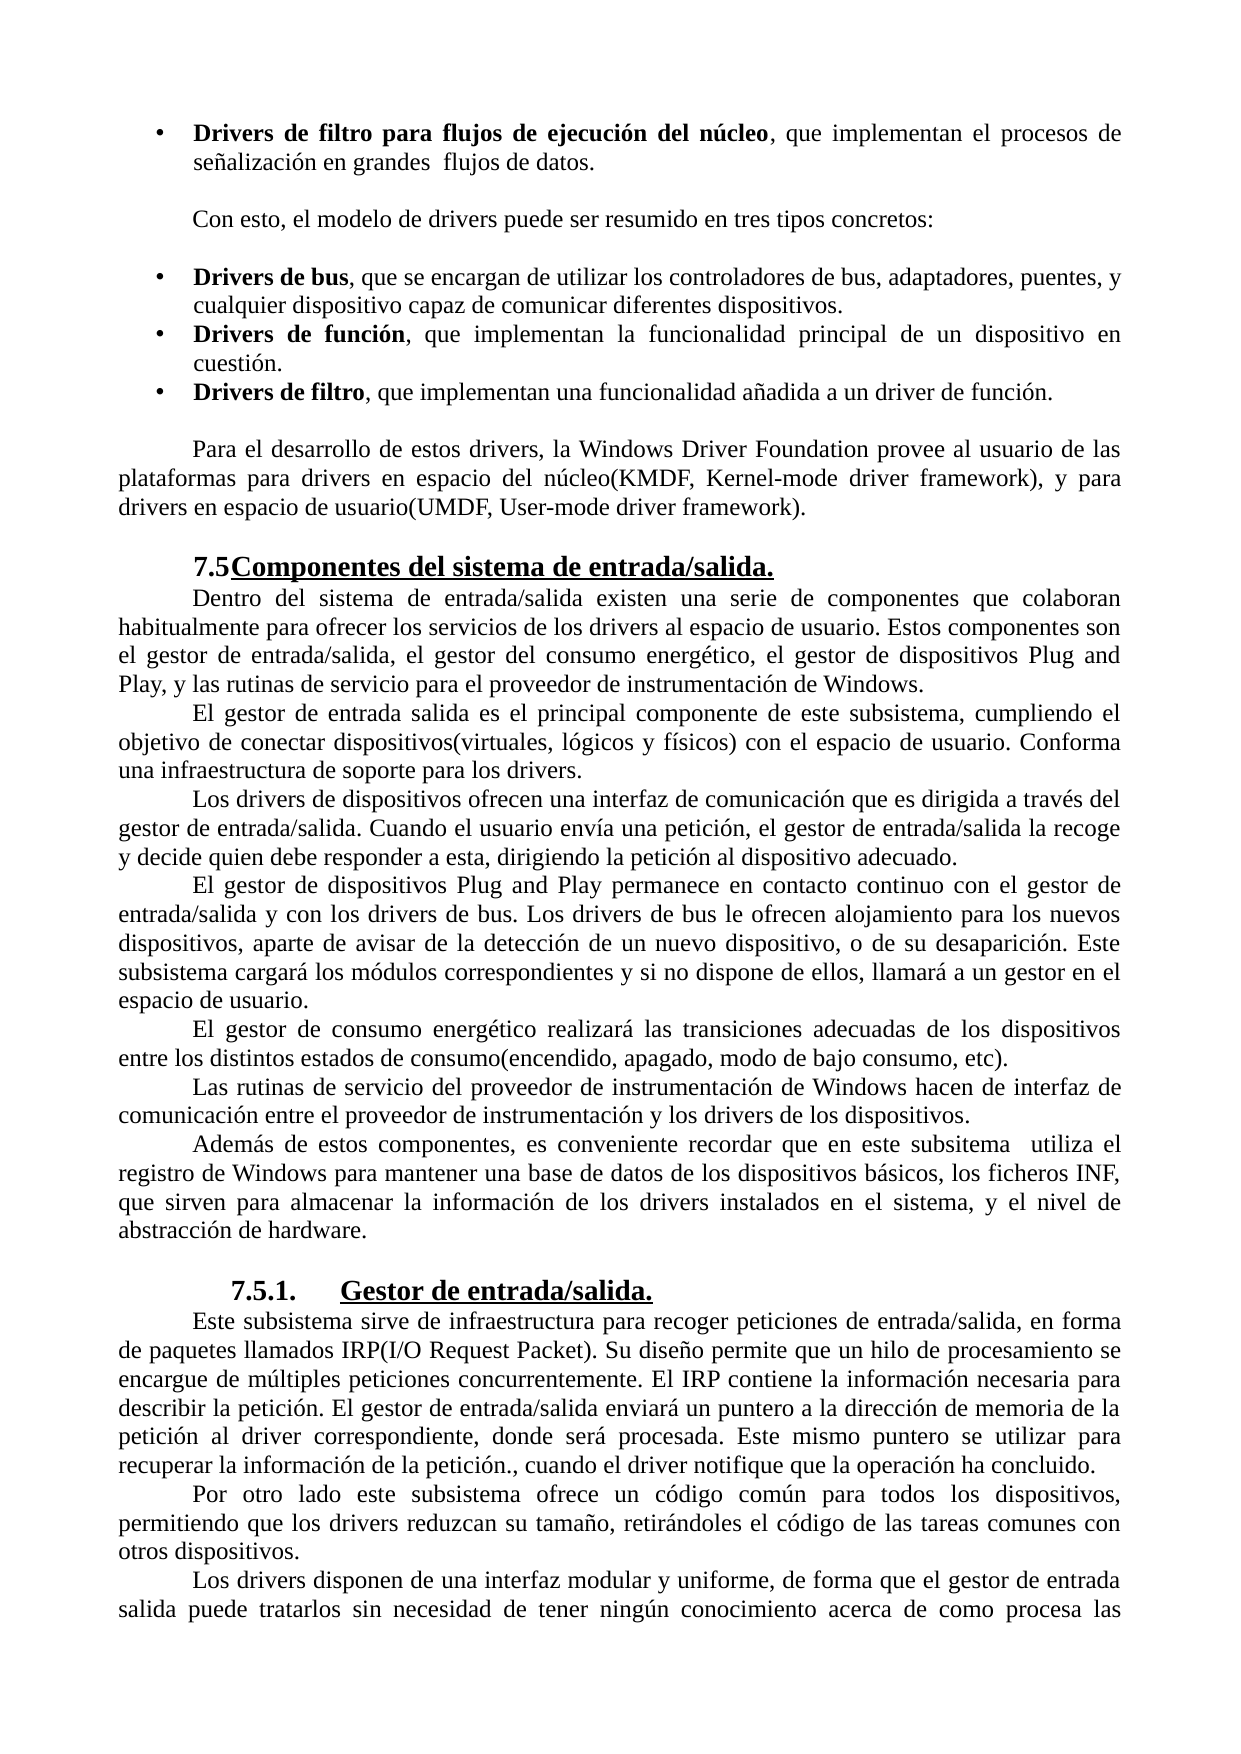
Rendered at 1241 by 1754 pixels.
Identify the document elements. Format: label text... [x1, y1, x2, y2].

text Con esto, el modelo de drivers puede ser resumido en tres tipos concretos: [118, 204, 1122, 233]
list Gestor de entrada/salida. [231, 1273, 1122, 1306]
list Componentes del sistema de entrada/salida. [193, 549, 1122, 583]
list Drivers de bus, que se encargan de utilizar los controladores de bus, adaptadores, puentes, y cualquier dispositivo capaz de comunicar diferentes dispositivos. [156, 262, 1122, 319]
list Drivers de filtro para flujos de ejecución del núcleo, que implementan el procesos de señalización en grandes flujos de datos. [156, 118, 1122, 176]
text El gestor de entrada salida es el principal componente de este subsistema, cumpliendo el objetivo de conectar dispositivos(virtuales, lógicos y físicos) con el espacio de usuario. Conforma una infraestructura de soporte para los drivers. [118, 698, 1122, 784]
text El gestor de consumo energético realizará las transiciones adecuadas de los dispositivos entre los distintos estados de consumo(encendido, apagado, modo de bajo consumo, etc). [118, 1014, 1122, 1072]
text Por otro lado este subsistema ofrece un código común para todos los dispositivos, permitiendo que los drivers reduzcan su tamaño, retirándoles el código de las tareas comunes con otros dispositivos. [118, 1479, 1122, 1565]
text Las rutinas de servicio del proveedor de instrumentación de Windows hacen de interfaz de comunicación entre el proveedor de instrumentación y los drivers de los dispositivos. [118, 1072, 1122, 1129]
text Para el desarrollo de estos drivers, la Windows Driver Foundation provee al usuario de las plataformas para drivers en espacio del núcleo(KMDF, Kernel-mode driver framework), y para drivers en espacio de usuario(UMDF, User-mode driver framework). [118, 434, 1122, 521]
text Dentro del sistema de entrada/salida existen una serie de componentes que colaboran habitualmente para ofrecer los servicios de los drivers al espacio de usuario. Estos componentes son el gestor de entrada/salida, el gestor del consumo energético, el gestor de dispositivos Plug and Play, y las rutinas de servicio para el proveedor de instrumentación de Windows. [118, 583, 1122, 698]
list Drivers de función, que implementan la funcionalidad principal de un dispositivo en cuestión. [156, 319, 1122, 377]
text Este subsistema sirve de infraestructura para recoger peticiones de entrada/salida, en forma de paquetes llamados IRP(I/O Request Packet). Su diseño permite que un hilo de procesamiento se encargue de múltiples peticiones concurrentemente. El IRP contiene la información necesaria para describir la petición. El gestor de entrada/salida enviará un puntero a la dirección de memoria de la petición al driver correspondiente, donde será procesada. Este mismo puntero se utilizar para recuperar la información de la petición., cuando el driver notifique que la operación ha concluido. [118, 1306, 1122, 1479]
text El gestor de dispositivos Plug and Play permanece en contacto continuo con el gestor de entrada/salida y con los drivers de bus. Los drivers de bus le ofrecen alojamiento para los nuevos dispositivos, aparte de avisar de la detección de un nuevo dispositivo, o de su desaparición. Este subsistema cargará los módulos correspondientes y si no dispone de ellos, llamará a un gestor en el espacio de usuario. [118, 870, 1122, 1014]
text Los drivers disponen de una interfaz modular y uniforme, de forma que el gestor de entrada salida puede tratarlos sin necesidad de tener ningún conocimiento acerca de como procesa las [118, 1565, 1122, 1623]
list Drivers de filtro, que implementan una funcionalidad añadida a un driver de función. [156, 377, 1122, 406]
text Además de estos componentes, es conveniente recordar que en este subsitema utiliza el registro de Windows para mantener una base de datos de los dispositivos básicos, los ficheros INF, que sirven para almacenar la información de los drivers instalados en el sistema, y el nivel de abstracción de hardware. [118, 1129, 1122, 1244]
text Los drivers de dispositivos ofrecen una interfaz de comunicación que es dirigida a través del gestor de entrada/salida. Cuando el usuario envía una petición, el gestor de entrada/salida la recoge y decide quien debe responder a esta, dirigiendo la petición al dispositivo adecuado. [118, 784, 1122, 870]
